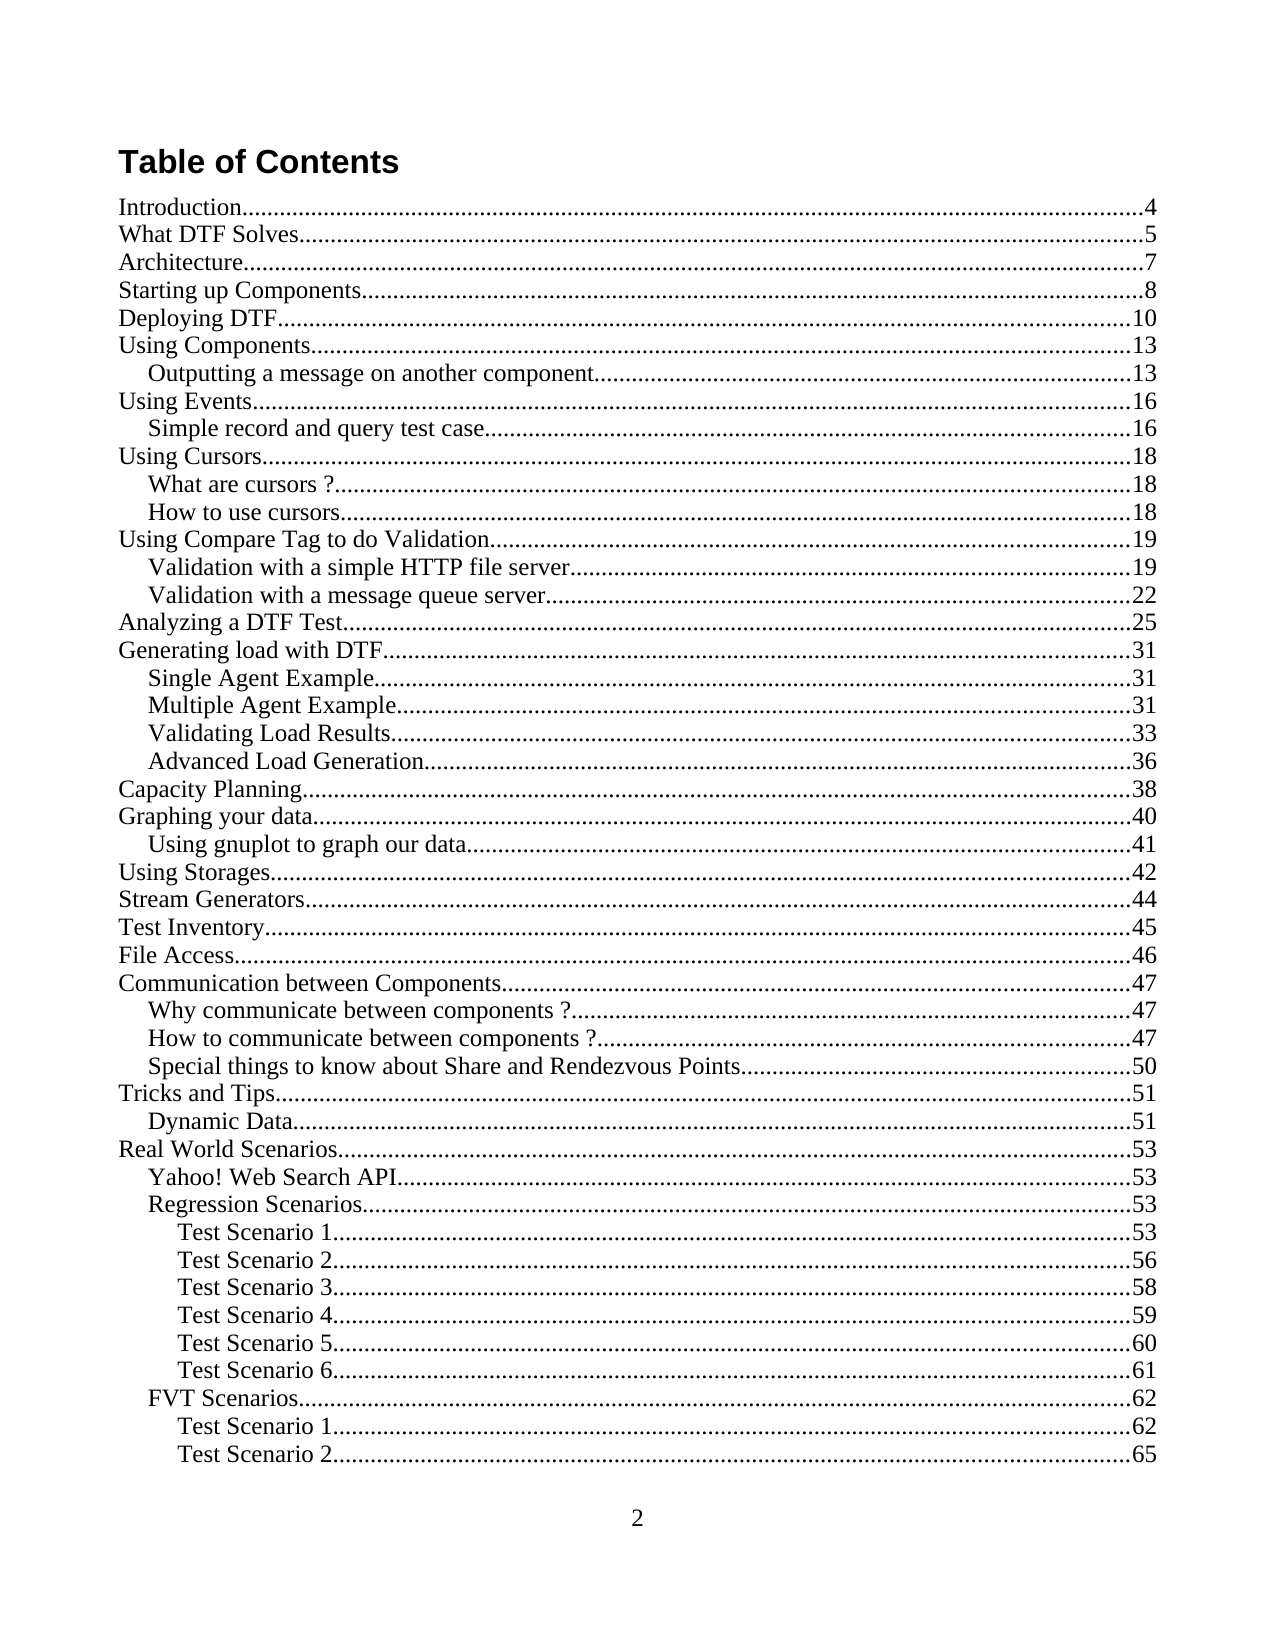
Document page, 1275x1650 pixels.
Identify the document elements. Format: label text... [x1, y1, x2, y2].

text Test Scenario 1 53 [177, 1218, 1157, 1246]
text How to use cursors 18 [148, 498, 1157, 525]
text Yahoo! Web Search API 53 [148, 1163, 1157, 1190]
text Stream Generators 44 [118, 886, 1157, 913]
text What DTF Solves 5 [118, 221, 1157, 248]
text Regression Scenarios 53 [148, 1190, 1157, 1218]
text Using Events 16 [118, 387, 1157, 414]
text Test Scenario 5 60 [177, 1329, 1157, 1357]
text Multiple Agent Example 31 [148, 692, 1157, 719]
text Advanced Load Generation 36 [148, 747, 1157, 775]
text Test Scenario 2 56 [177, 1246, 1157, 1273]
text Dynamic Data 51 [148, 1107, 1157, 1135]
text Tricks and Tips 51 [118, 1079, 1157, 1107]
text What are cursors ? 18 [148, 470, 1157, 498]
text FVT Scenarios 62 [148, 1384, 1157, 1412]
text Validating Load Results 33 [148, 719, 1157, 747]
text Analyzing a DTF Test 25 [118, 608, 1157, 636]
text Architecture 7 [118, 248, 1157, 276]
text Validation with a simple HTTP file server 19 [148, 553, 1157, 581]
text Introduction 4 [118, 193, 1157, 221]
text Deploying DTF 10 [118, 304, 1157, 331]
text Single Agent Example 31 [148, 664, 1157, 692]
text Graphing your data 40 [118, 802, 1157, 830]
text Real World Scenarios 53 [118, 1135, 1157, 1163]
text Using Cursors 18 [118, 442, 1157, 470]
text Simple record and query test case 16 [148, 414, 1157, 442]
text Test Scenario 4 59 [177, 1301, 1157, 1329]
text Test Inventory 45 [118, 913, 1157, 941]
text Test Scenario 2 65 [177, 1440, 1157, 1467]
text Using Compare Tag to do Validation 19 [118, 525, 1157, 553]
text Test Scenario 1 62 [177, 1412, 1157, 1440]
text Why communicate between components ? 47 [148, 996, 1157, 1024]
text Using Components 13 [118, 331, 1157, 359]
text Test Scenario 3 58 [177, 1273, 1157, 1301]
text How to communicate between components ? 47 [148, 1024, 1157, 1052]
text Validation with a message queue server 22 [148, 581, 1157, 608]
text File Access 46 [118, 941, 1157, 969]
text Using Storages 42 [118, 858, 1157, 886]
text Outputting a message on another component 13 [148, 359, 1157, 387]
subtitle Table of Contents [118, 143, 1157, 180]
text Using gnuplot to graph our data 41 [148, 830, 1157, 858]
text Capacity Planning 38 [118, 775, 1157, 802]
text Communication between Components 47 [118, 969, 1157, 996]
text Starting up Components 8 [118, 276, 1157, 304]
text Test Scenario 6 61 [177, 1357, 1157, 1384]
text Special things to know about Share and Rendezvous Points 50 [148, 1052, 1157, 1079]
text Generating load with DTF 31 [118, 636, 1157, 664]
